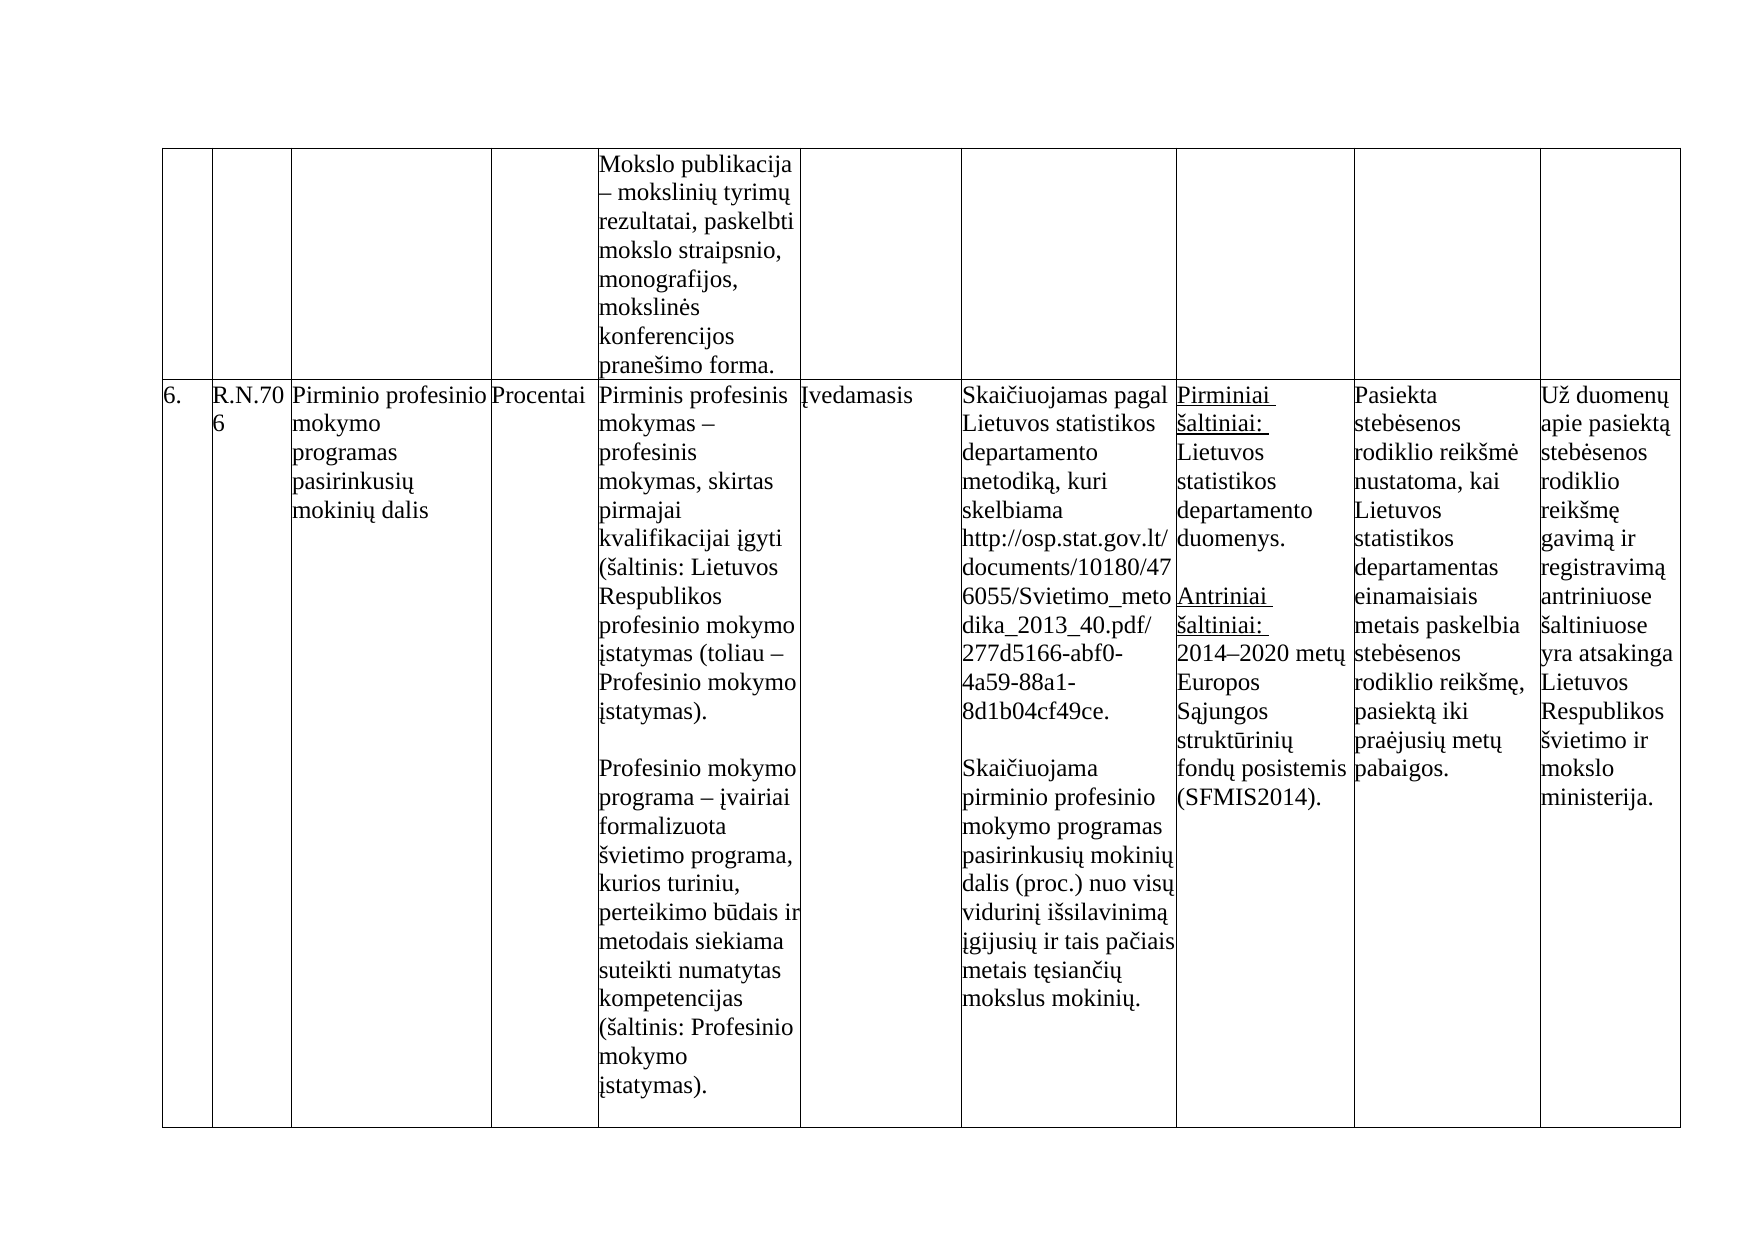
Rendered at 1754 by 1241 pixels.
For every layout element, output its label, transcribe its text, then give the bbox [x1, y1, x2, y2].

table_cell R.N.706 [213, 380, 291, 1127]
table_cell Įvedamasis [801, 380, 961, 1127]
table_cell Pirminiai šaltiniai: Lietuvos statistikos departamento duomenys. Antriniai šaltiniai: 2014–2020 metų Europos Sąjungos struktūrinių fondų posistemis (SFMIS2014). [1177, 380, 1354, 1127]
table_cell [213, 149, 291, 379]
table_cell [801, 149, 961, 379]
table_cell [492, 149, 598, 379]
table_cell [163, 149, 212, 379]
table_cell Procentai [492, 380, 598, 1127]
table_cell [962, 149, 1176, 379]
table_cell Pirminio profesinio mokymo programas pasirinkusių mokinių dalis [292, 380, 491, 1127]
table_cell [1541, 149, 1680, 379]
table_cell Skaičiuojamas pagal Lietuvos statistikos departamento metodiką, kuri skelbiama http://osp.stat.gov.lt/documents/10180/476055/Svietimo_metodika_2013_40.pdf/277d5166-abf0-4a59-88a1-8d1b04cf49ce. Skaičiuojama pirminio profesinio mokymo programas pasirinkusių mokinių dalis (proc.) nuo visų vidurinį išsilavinimą įgijusių ir tais pačiais metais tęsiančių mokslus mokinių. [962, 380, 1176, 1127]
table_cell 6. [163, 380, 212, 1127]
table_cell Pasiekta stebėsenos rodiklio reikšmė nustatoma, kai Lietuvos statistikos departamentas einamaisiais metais paskelbia stebėsenos rodiklio reikšmę, pasiektą iki praėjusių metų pabaigos. [1355, 380, 1540, 1127]
table_cell Mokslo publikacija – mokslinių tyrimų rezultatai, paskelbti mokslo straipsnio, monografijos, mokslinės konferencijos pranešimo forma. [599, 149, 800, 379]
table_cell [1177, 149, 1354, 379]
table_cell Už duomenų apie pasiektą stebėsenos rodiklio reikšmę gavimą ir registravimą antriniuose šaltiniuose yra atsakinga Lietuvos Respublikos švietimo ir mokslo ministerija. [1541, 380, 1680, 1127]
table_cell Pirminis profesinis mokymas – profesinis mokymas, skirtas pirmajai kvalifikacijai įgyti (šaltinis: Lietuvos Respublikos profesinio mokymo įstatymas (toliau – Profesinio mokymo įstatymas). Profesinio mokymo programa – įvairiai formalizuota švietimo programa, kurios turiniu, perteikimo būdais ir metodais siekiama suteikti numatytas kompetencijas (šaltinis: Profesinio mokymo įstatymas). [599, 380, 800, 1127]
table_cell [292, 149, 491, 379]
table_cell [1355, 149, 1540, 379]
